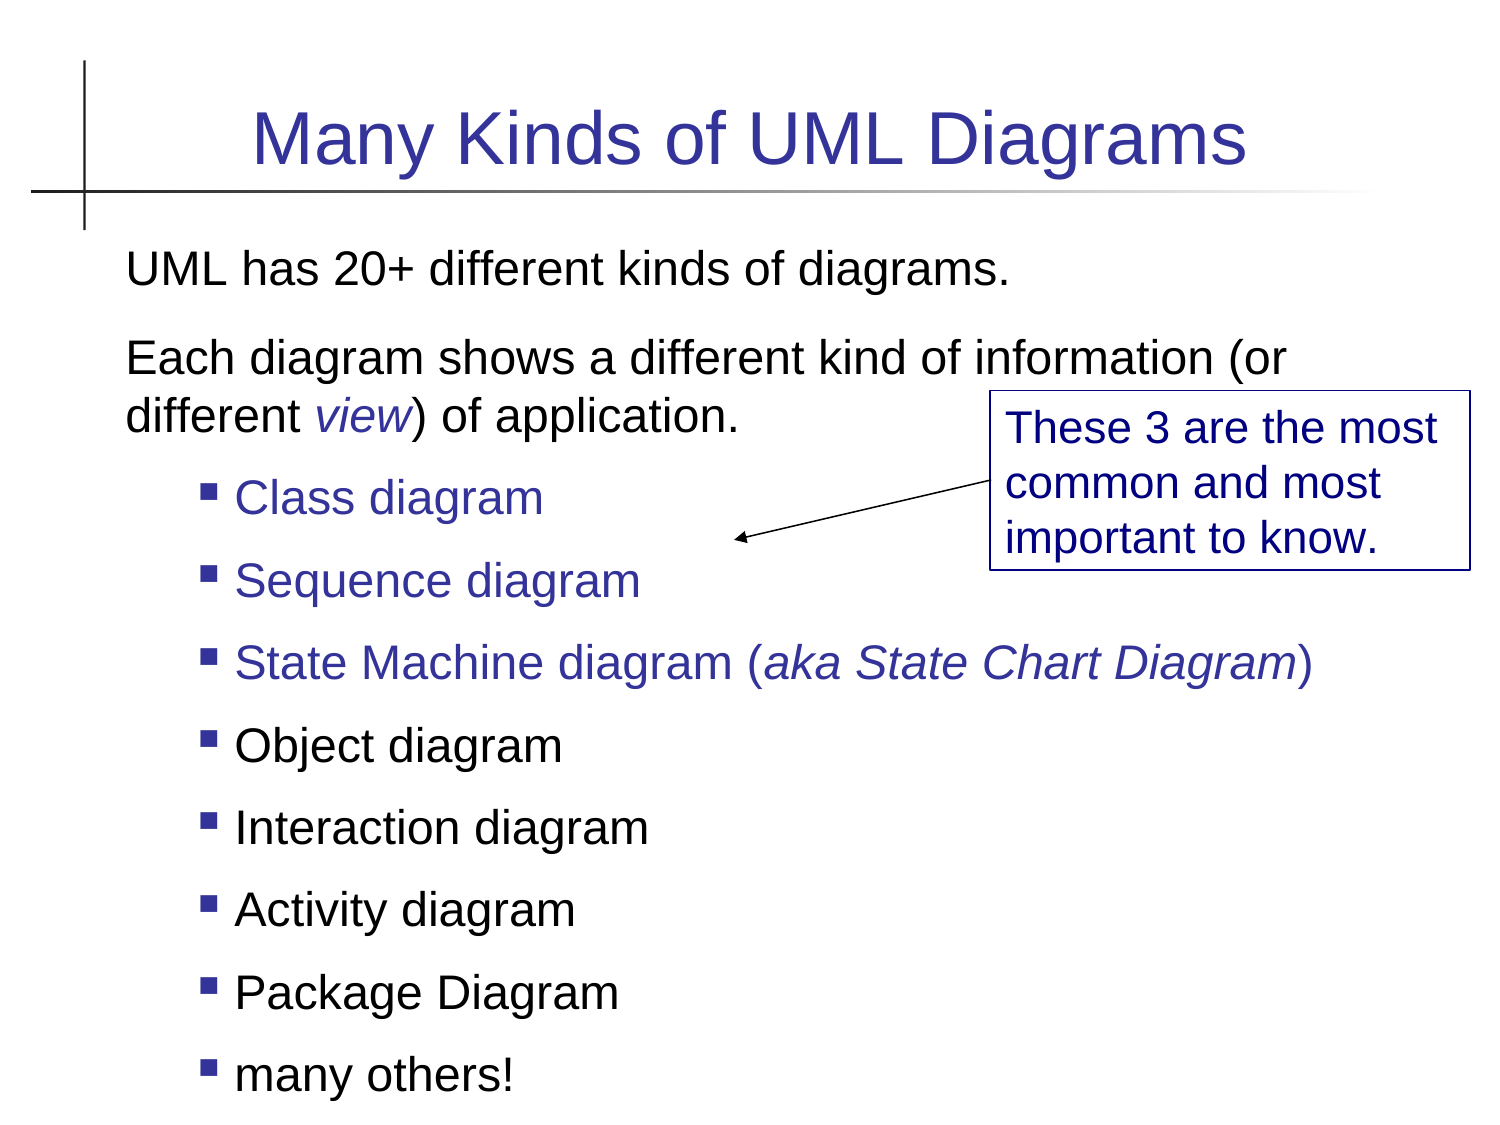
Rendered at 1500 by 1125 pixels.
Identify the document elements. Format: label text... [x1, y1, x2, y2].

list UML has 20+ different kinds of diagrams. Each diagram shows a different kind of information (or different view) of application. Class diagram Sequence diagram State Machine diagram (aka State Chart Diagram) Object diagram Interaction diagram Activity diagram Package Diagram many others! [110, 229, 1411, 1111]
title Many Kinds of UML Diagrams [92, 37, 1408, 188]
text_box These 3 are the most common and most important to know. [990, 390, 1471, 571]
